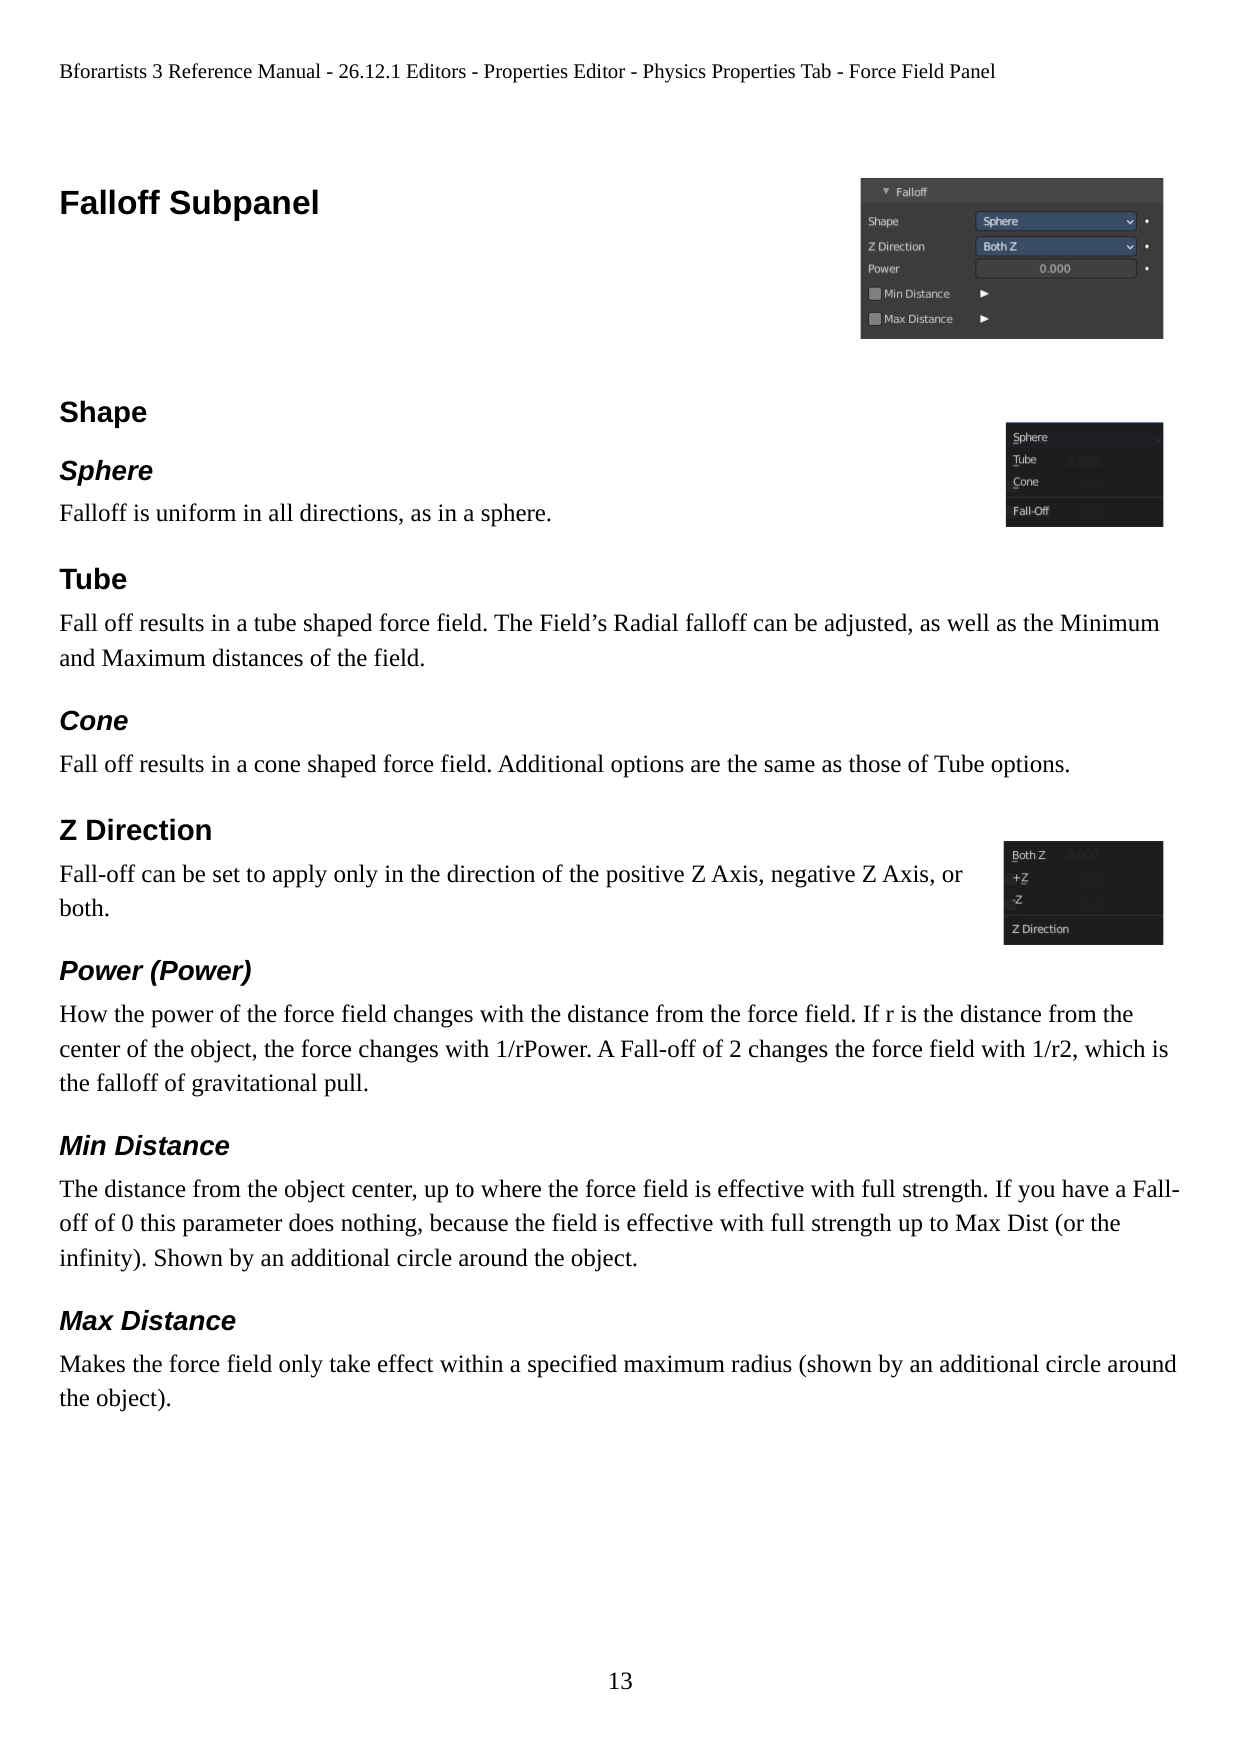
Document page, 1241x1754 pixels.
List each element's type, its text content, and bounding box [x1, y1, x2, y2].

text Fall-off can be set to apply only in the direction of the positive Z Axis, negative Z Axis, or both. [59, 859, 1003, 922]
subtitle [1164, 182, 1181, 221]
subtitle Sphere [59, 454, 1005, 486]
subtitle Tube [59, 562, 1181, 596]
picture [860, 178, 1164, 339]
subtitle Shape [59, 395, 1181, 429]
subtitle Z Direction [59, 812, 1181, 846]
picture [1005, 422, 1164, 527]
subtitle [1164, 454, 1181, 486]
text How the power of the force field changes with the distance from the force field. If r is the distance from the center of the object, the force changes with 1/rPower. A Fall-off of 2 changes the force field with 1/r2, which is the falloff of gravitational pull. [59, 999, 1181, 1097]
subtitle Falloff Subpanel [59, 182, 860, 221]
text The distance from the object center, up to where the force field is effective with full strength. If you have a Fall-off of 0 this parameter does nothing, because the field is effective with full strength up to Max Dist (or the infinity). Shown by an additional circle around the object. [59, 1174, 1181, 1272]
text Fall off results in a tube shaped force field. The Field’s Radial falloff can be adjusted, as well as the Minimum and Maximum distances of the field. [59, 608, 1181, 672]
subtitle Power (Power) [59, 955, 1181, 987]
subtitle Cone [59, 704, 1181, 736]
text Fall off results in a cone shaped force field. Additional options are the same as those of Tube options. [59, 749, 1181, 778]
text Falloff is uniform in all directions, as in a sphere. [59, 498, 1005, 527]
subtitle Min Distance [59, 1130, 1181, 1162]
subtitle Max Distance [59, 1304, 1181, 1336]
text Makes the force field only take effect within a specified maximum radius (shown by an additional circle around the object). [59, 1349, 1181, 1412]
picture [1003, 841, 1164, 945]
